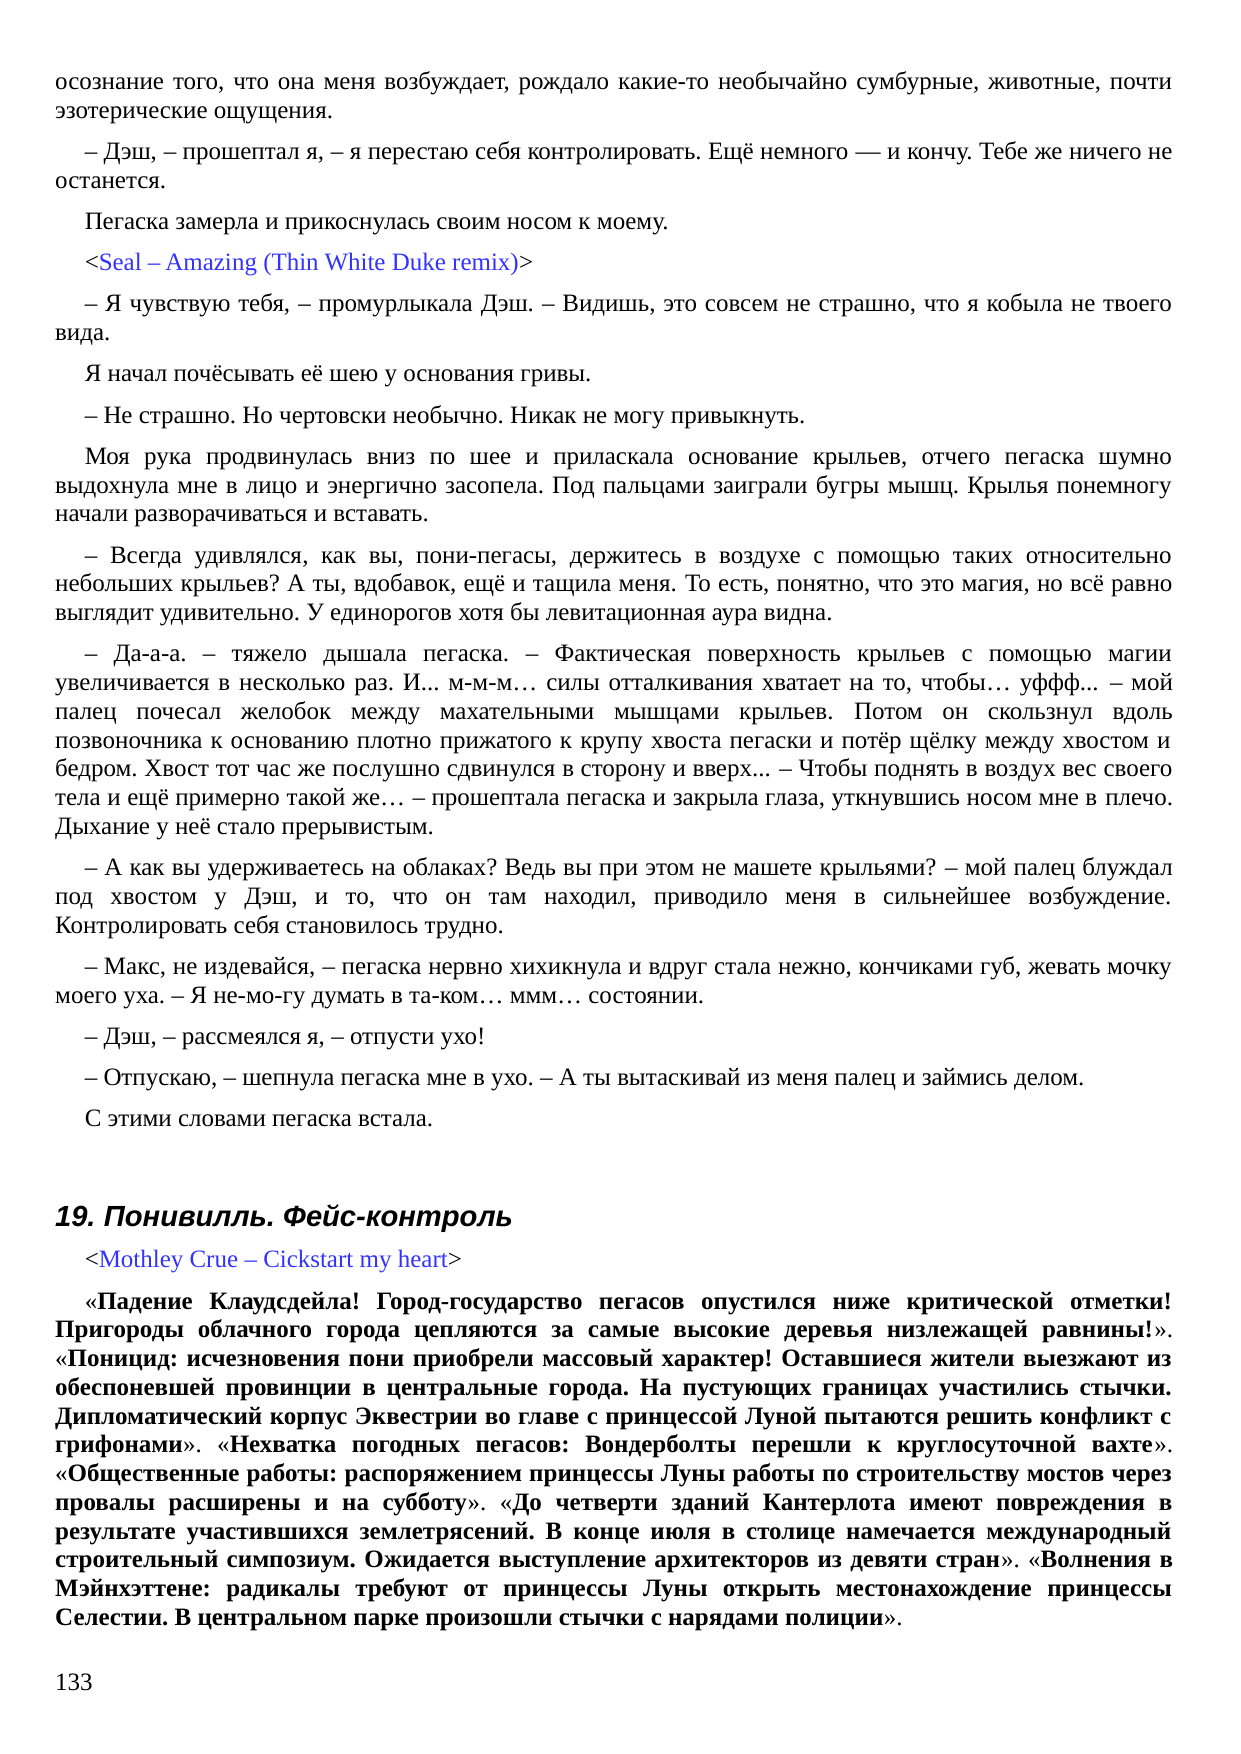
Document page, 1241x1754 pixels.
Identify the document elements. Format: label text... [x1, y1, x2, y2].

text Я начал почёсывать её шею у основания гривы. [55, 358, 1173, 387]
text – Дэш, – прошептал я, – я перестаю себя контролировать. Ещё немного — и кончу. Тебе же ничего не останется. [55, 136, 1173, 193]
text – А как вы удерживаетесь на облаках? Ведь вы при этом не машете крыльями? – мой палец блуждал под хвостом у Дэш, и то, что он там находил, приводило меня в сильнейшее возбуждение. Контролировать себя становилось трудно. [55, 852, 1173, 938]
text <Mothley Crue – Cickstart my heart> [55, 1244, 1173, 1273]
text – Не страшно. Но чертовски необычно. Никак не могу привыкнуть. [55, 400, 1173, 428]
text С этими словами пегаска встала. [55, 1103, 1173, 1132]
text <Seal – Amazing (Thin White Duke remix)> [55, 247, 1173, 276]
text – Дэш, – рассмеялся я, – отпусти ухо! [55, 1021, 1173, 1050]
text Моя рука продвинулась вниз по шее и приласкала основание крыльев, отчего пегаска шумно выдохнула мне в лицо и энергично засопела. Под пальцами заиграли бугры мышц. Крылья понемногу начали разворачиваться и вставать. [55, 441, 1173, 527]
text – Макс, не издевайся, – пегаска нервно хихикнула и вдруг стала нежно, кончиками губ, жевать мочку моего уха. – Я не-мо-гу думать в та-ком… ммм… состоянии. [55, 951, 1173, 1008]
text осознание того, что она меня возбуждает, рождало какие-то необычайно сумбурные, животные, почти эзотерические ощущения. [55, 66, 1173, 123]
text – Я чувствую тебя, – промурлыкала Дэш. – Видишь, это совсем не страшно, что я кобыла не твоего вида. [55, 288, 1173, 346]
subtitle 19. Понивилль. Фейс-контроль [55, 1198, 1173, 1232]
text Пегаска замерла и прикоснулась своим носом к моему. [55, 206, 1173, 235]
text – Да-а-а. – тяжело дышала пегаска. – Фактическая поверхность крыльев с помощью магии увеличивается в несколько раз. И... м-м-м… силы отталкивания хватает на то, чтобы… уффф... – мой палец почесал желобок между махательными мышцами крыльев. Потом он скользнул вдоль позвоночника к основанию плотно прижатого к крупу хвоста пегаски и потёр щёлку между хвостом и бедром. Хвост тот час же послушно сдвинулся в сторону и вверх... – Чтобы поднять в воздух вес своего тела и ещё примерно такой же… – прошептала пегаска и закрыла глаза, уткнувшись носом мне в плечо. Дыхание у неё стало прерывистым. [55, 638, 1173, 840]
text «Падение Клаудсдейла! Город-государство пегасов опустился ниже критической отметки! Пригороды облачного города цепляются за самые высокие деревья низлежащей равнины!». «Поницид: исчезновения пони приобрели массовый характер! Оставшиеся жители выезжают из обеспоневшей провинции в центральные города. На пустующих границах участились стычки. Дипломатический корпус Эквестрии во главе с принцессой Луной пытаются решить конфликт с грифонами». «Нехватка погодных пегасов: Вондерболты перешли к круглосуточной вахте». «Общественные работы: распоряжением принцессы Луны работы по строительству мостов через провалы расширены и на субботу». «До четверти зданий Кантерлота имеют повреждения в результате участившихся землетрясений. В конце июля в столице намечается международный строительный симпозиум. Ожидается выступление архитекторов из девяти стран». «Волнения в Мэйнхэттене: радикалы требуют от принцессы Луны открыть местонахождение принцессы Селестии. В центральном парке произошли стычки с нарядами полиции». [55, 1286, 1173, 1631]
text – Всегда удивлялся, как вы, пони-пегасы, держитесь в воздухе с помощью таких относительно небольших крыльев? А ты, вдобавок, ещё и тащила меня. То есть, понятно, что это магия, но всё равно выглядит удивительно. У единорогов хотя бы левитационная аура видна. [55, 540, 1173, 626]
text – Отпускаю, – шепнула пегаска мне в ухо. – А ты вытаскивай из меня палец и займись делом. [55, 1062, 1173, 1091]
